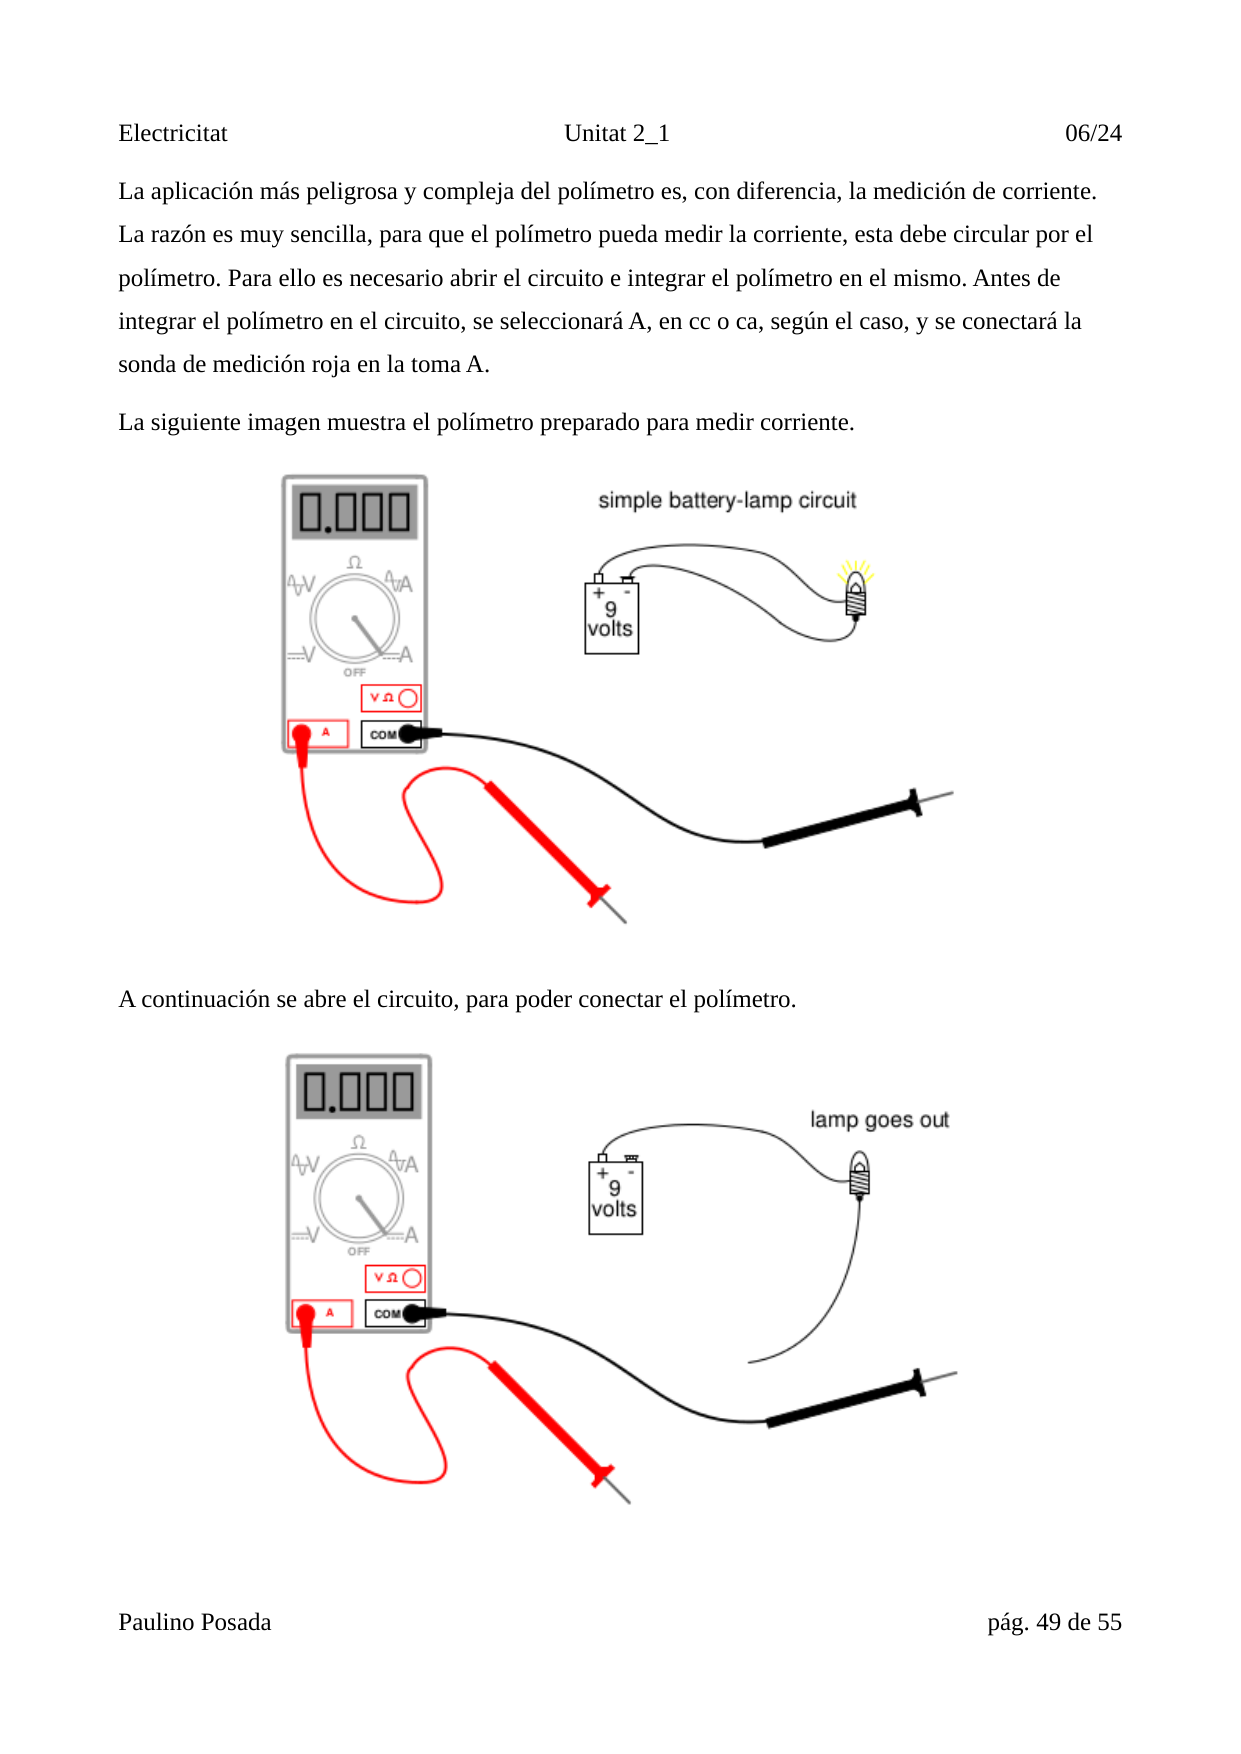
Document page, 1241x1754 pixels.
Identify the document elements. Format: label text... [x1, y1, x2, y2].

text La aplicación más peligrosa y compleja del polímetro es, con diferencia, la medición de corriente. La razón es muy sencilla, para que el polímetro pueda medir la corriente, esta debe circular por el polímetro. Para ello es necesario abrir el circuito e integrar el polímetro en el mismo. Antes de integrar el polímetro en el circuito, se seleccionará A, en cc o ca, según el caso, y se conectará la sonda de medición roja en la toma A. [118, 176, 1122, 378]
text A continuación se abre el circuito, para poder conectar el polímetro. [118, 984, 1122, 1012]
picture [272, 464, 968, 941]
text La siguiente imagen muestra el polímetro preparado para medir corriente. [118, 407, 1122, 435]
picture [273, 1041, 967, 1511]
